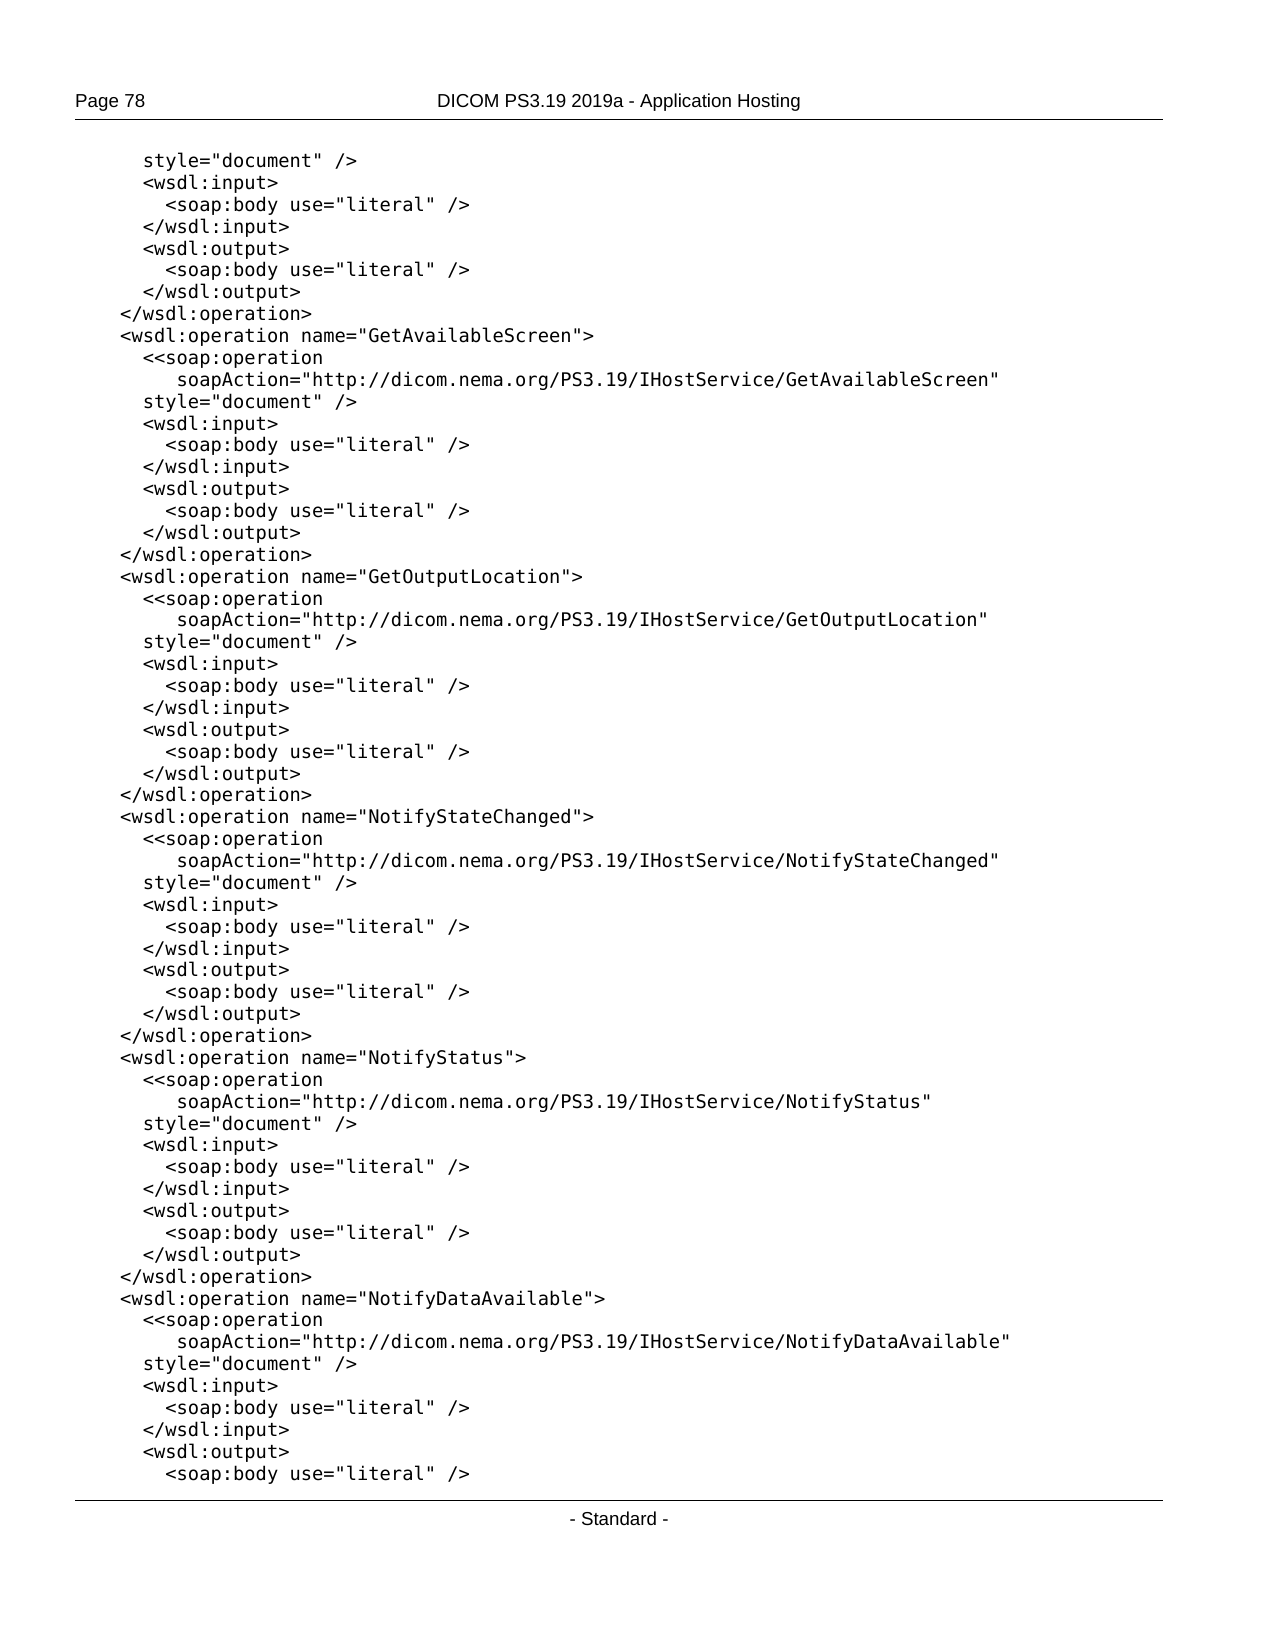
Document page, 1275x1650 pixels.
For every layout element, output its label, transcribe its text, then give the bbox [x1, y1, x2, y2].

text style="document" /> <wsdl:input> <soap:body use="literal" /> </wsdl:input> <wsdl:output> <soap:body use="literal" /> </wsdl:output> </wsdl:operation> <wsdl:operation name="GetAvailableScreen"> <<soap:operation soapAction="http://dicom.nema.org/PS3.19/IHostService/GetAvailableScreen" style="document" /> <wsdl:input> <soap:body use="literal" /> </wsdl:input> <wsdl:output> <soap:body use="literal" /> </wsdl:output> </wsdl:operation> <wsdl:operation name="GetOutputLocation"> <<soap:operation soapAction="http://dicom.nema.org/PS3.19/IHostService/GetOutputLocation" style="document" /> <wsdl:input> <soap:body use="literal" /> </wsdl:input> <wsdl:output> <soap:body use="literal" /> </wsdl:output> </wsdl:operation> <wsdl:operation name="NotifyStateChanged"> <<soap:operation soapAction="http://dicom.nema.org/PS3.19/IHostService/NotifyStateChanged" style="document" /> <wsdl:input> <soap:body use="literal" /> </wsdl:input> <wsdl:output> <soap:body use="literal" /> </wsdl:output> </wsdl:operation> <wsdl:operation name="NotifyStatus"> <<soap:operation soapAction="http://dicom.nema.org/PS3.19/IHostService/NotifyStatus" style="document" /> <wsdl:input> <soap:body use="literal" /> </wsdl:input> <wsdl:output> <soap:body use="literal" /> </wsdl:output> </wsdl:operation> <wsdl:operation name="NotifyDataAvailable"> <<soap:operation soapAction="http://dicom.nema.org/PS3.19/IHostService/NotifyDataAvailable" style="document" /> <wsdl:input> <soap:body use="literal" /> </wsdl:input> <wsdl:output> <soap:body use="literal" /> [75, 150, 1162, 1484]
